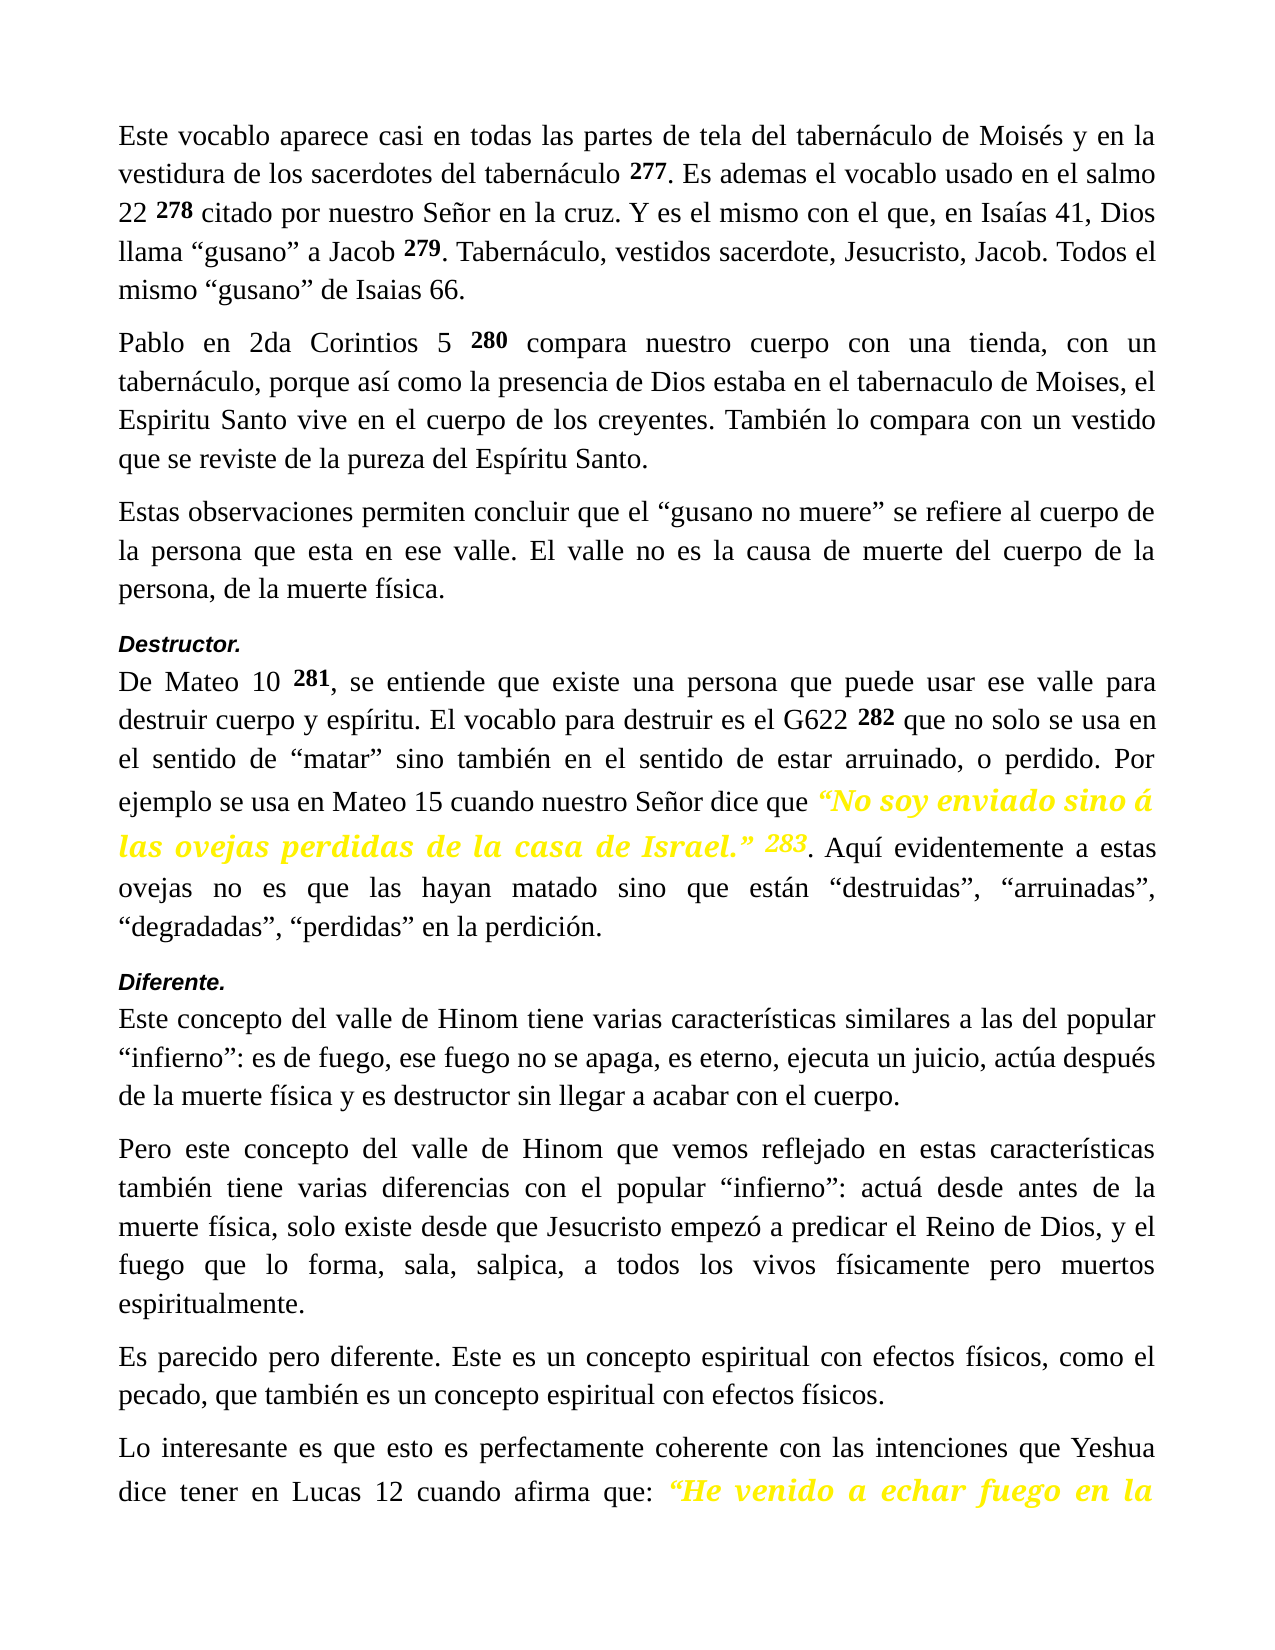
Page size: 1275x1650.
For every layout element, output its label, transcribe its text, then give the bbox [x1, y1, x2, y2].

text Es parecido pero diferente. Este es un concepto espiritual con efectos físicos, como el pecado, que también es un concepto espiritual con efectos físicos. [118, 1339, 1157, 1411]
subtitle Destructor. [118, 631, 1157, 657]
text Lo interesante es que esto es perfectamente coherente con las intenciones que Yeshua dice tener en Lucas 12 cuando afirma que: “He venido a echar fuego en la [118, 1431, 1157, 1510]
text Pero este concepto del valle de Hinom que vemos reflejado en estas características también tiene varias diferencias con el popular “infierno”: actuá desde antes de la muerte física, solo existe desde que Jesucristo empezó a predicar el Reino de Dios, y el fuego que lo forma, sala, salpica, a todos los vivos físicamente pero muertos espiritualmente. [118, 1132, 1157, 1319]
text Este concepto del valle de Hinom tiene varias características similares a las del popular “infierno”: es de fuego, ese fuego no se apaga, es eterno, ejecuta un juicio, actúa después de la muerte física y es destructor sin llegar a acabar con el cuerpo. [118, 1001, 1157, 1112]
text Este vocablo aparece casi en todas las partes de tela del tabernáculo de Moisés y en la vestidura de los sacerdotes del tabernáculo . Es ademas el vocablo usado en el salmo 22 citado por nuestro Señor en la cruz. Y es el mismo con el que, en Isaías 41, Dios llama “gusano” a Jacob . Tabernáculo, vestidos sacerdote, Jesucristo, Jacob. Todos el mismo “gusano” de Isaias 66. [118, 118, 1157, 306]
text Estas observaciones permiten concluir que el “gusano no muere” se refiere al cuerpo de la persona que esta en ese valle. El valle no es la causa de muerte del cuerpo de la persona, de la muerte física. [118, 494, 1157, 605]
text Pablo en 2da Corintios 5 compara nuestro cuerpo con una tienda, con un tabernáculo, porque así como la presencia de Dios estaba en el tabernaculo de Moises, el Espiritu Santo vive en el cuerpo de los creyentes. También lo compara con un vestido que se reviste de la pureza del Espíritu Santo. [118, 325, 1157, 474]
subtitle Diferente. [118, 968, 1157, 995]
text De Mateo 10 , se entiende que existe una persona que puede usar ese valle para destruir cuerpo y espíritu. El vocablo para destruir es el G622 que no solo se usa en el sentido de “matar” sino también en el sentido de estar arruinado, o perdido. Por ejemplo se usa en Mateo 15 cuando nuestro Señor dice que “No soy enviado sino á las ovejas perdidas de la casa de Israel.” . Aquí evidentemente a estas ovejas no es que las hayan matado sino que están “destruidas”, “arruinadas”, “degradadas”, “perdidas” en la perdición. [118, 664, 1157, 943]
